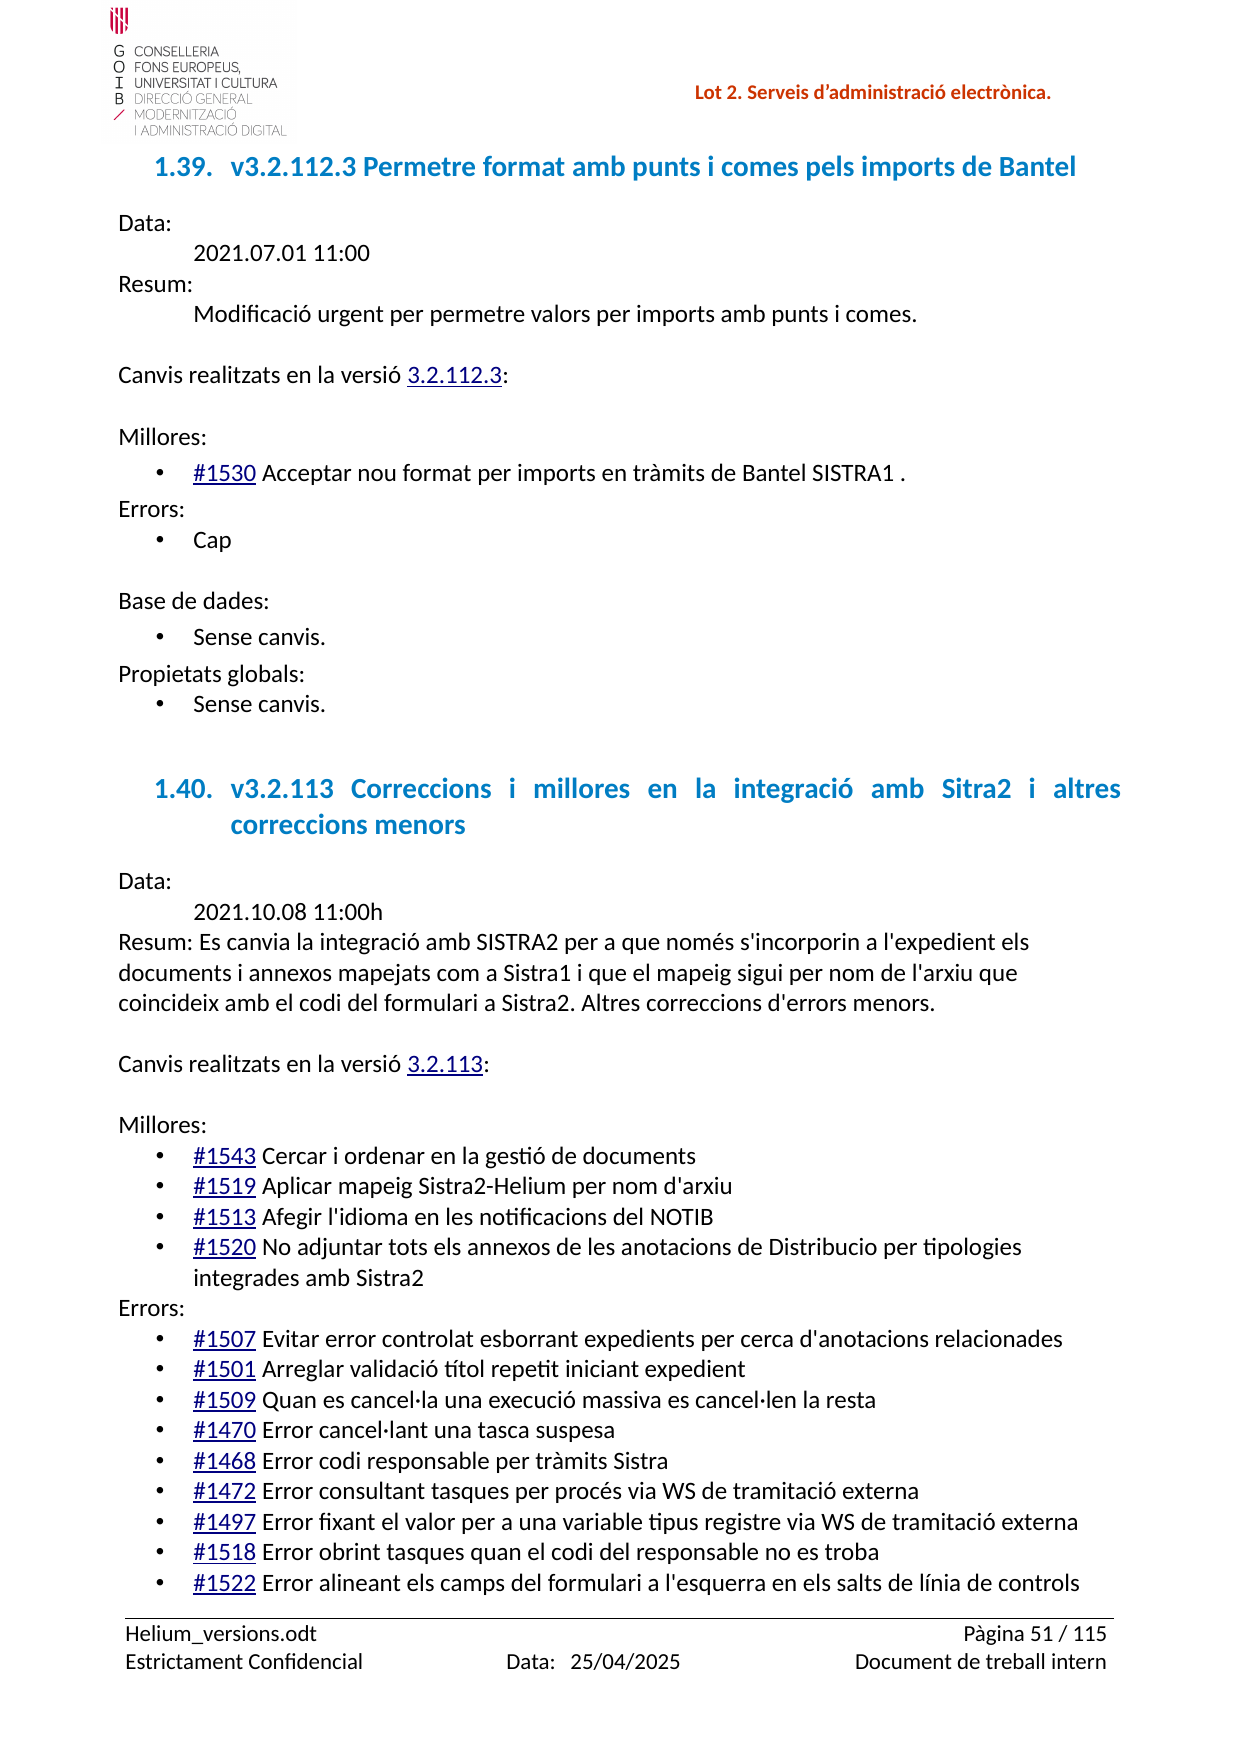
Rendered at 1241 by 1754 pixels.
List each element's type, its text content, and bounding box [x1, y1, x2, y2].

text Propietats globals: [118, 658, 1122, 688]
picture [100, 0, 297, 144]
text Base de dades: [118, 585, 1122, 616]
text Modificació urgent per permetre valors per imports amb punts i comes. [118, 298, 1122, 329]
list #1509 Quan es cancel·la una execució massiva es cancel·len la resta [156, 1384, 1122, 1414]
text Canvis realitzats en la versió 3.2.113: [118, 1048, 1122, 1079]
list #1468 Error codi responsable per tràmits Sistra [156, 1445, 1122, 1476]
list Sense canvis. [156, 688, 1122, 719]
list #1530 Acceptar nou format per imports en tràmits de Bantel SISTRA1 . [156, 457, 1122, 488]
text 2021.10.08 11:00h [118, 896, 1122, 926]
list #1519 Aplicar mapeig Sistra2-Helium per nom d'arxiu [156, 1170, 1122, 1201]
text Errors: [118, 493, 1122, 524]
text Resum: Es canvia la integració amb SISTRA2 per a que només s'incorporin a l'expedient els documents i annexos mapejats com a Sistra1 i que el mapeig sigui per nom de l'arxiu que coincideix amb el codi del formulari a Sistra2. Altres correccions d'errors menors. [118, 926, 1122, 1018]
list #1513 Afegir l'idioma en les notificacions del NOTIB [156, 1201, 1122, 1231]
text Millores: [118, 1109, 1122, 1140]
list #1507 Evitar error controlat esborrant expedients per cerca d'anotacions relacionades [156, 1323, 1122, 1353]
subtitle v3.2.113 Correccions i millores en la integració amb Sitra2 i altres correccions menors [153, 770, 1122, 841]
list #1543 Cercar i ordenar en la gestió de documents [156, 1140, 1122, 1170]
text Resum: [118, 268, 1122, 298]
text Data: [118, 207, 1122, 237]
list #1470 Error cancel·lant una tasca suspesa [156, 1414, 1122, 1445]
list #1518 Error obrint tasques quan el codi del responsable no es troba [156, 1537, 1122, 1567]
text Errors: [118, 1292, 1122, 1323]
text Millores: [118, 421, 1122, 451]
list #1501 Arreglar validació títol repetit iniciant expedient [156, 1353, 1122, 1384]
text Data: [118, 865, 1122, 896]
list Sense canvis. [156, 622, 1122, 652]
list #1497 Error fixant el valor per a una variable tipus registre via WS de tramitació externa [156, 1506, 1122, 1537]
text 2021.07.01 11:00 [118, 237, 1122, 268]
text Canvis realitzats en la versió 3.2.112.3: [118, 359, 1122, 390]
list #1520 No adjuntar tots els annexos de les anotacions de Distribucio per tipologies integrades amb Sistra2 [156, 1231, 1122, 1292]
list #1522 Error alineant els camps del formulari a l'esquerra en els salts de línia de controls [156, 1567, 1122, 1598]
list Cap [156, 524, 1122, 554]
list #1472 Error consultant tasques per procés via WS de tramitació externa [156, 1476, 1122, 1506]
subtitle v3.2.112.3 Permetre format amb punts i comes pels imports de Bantel [153, 148, 1122, 183]
